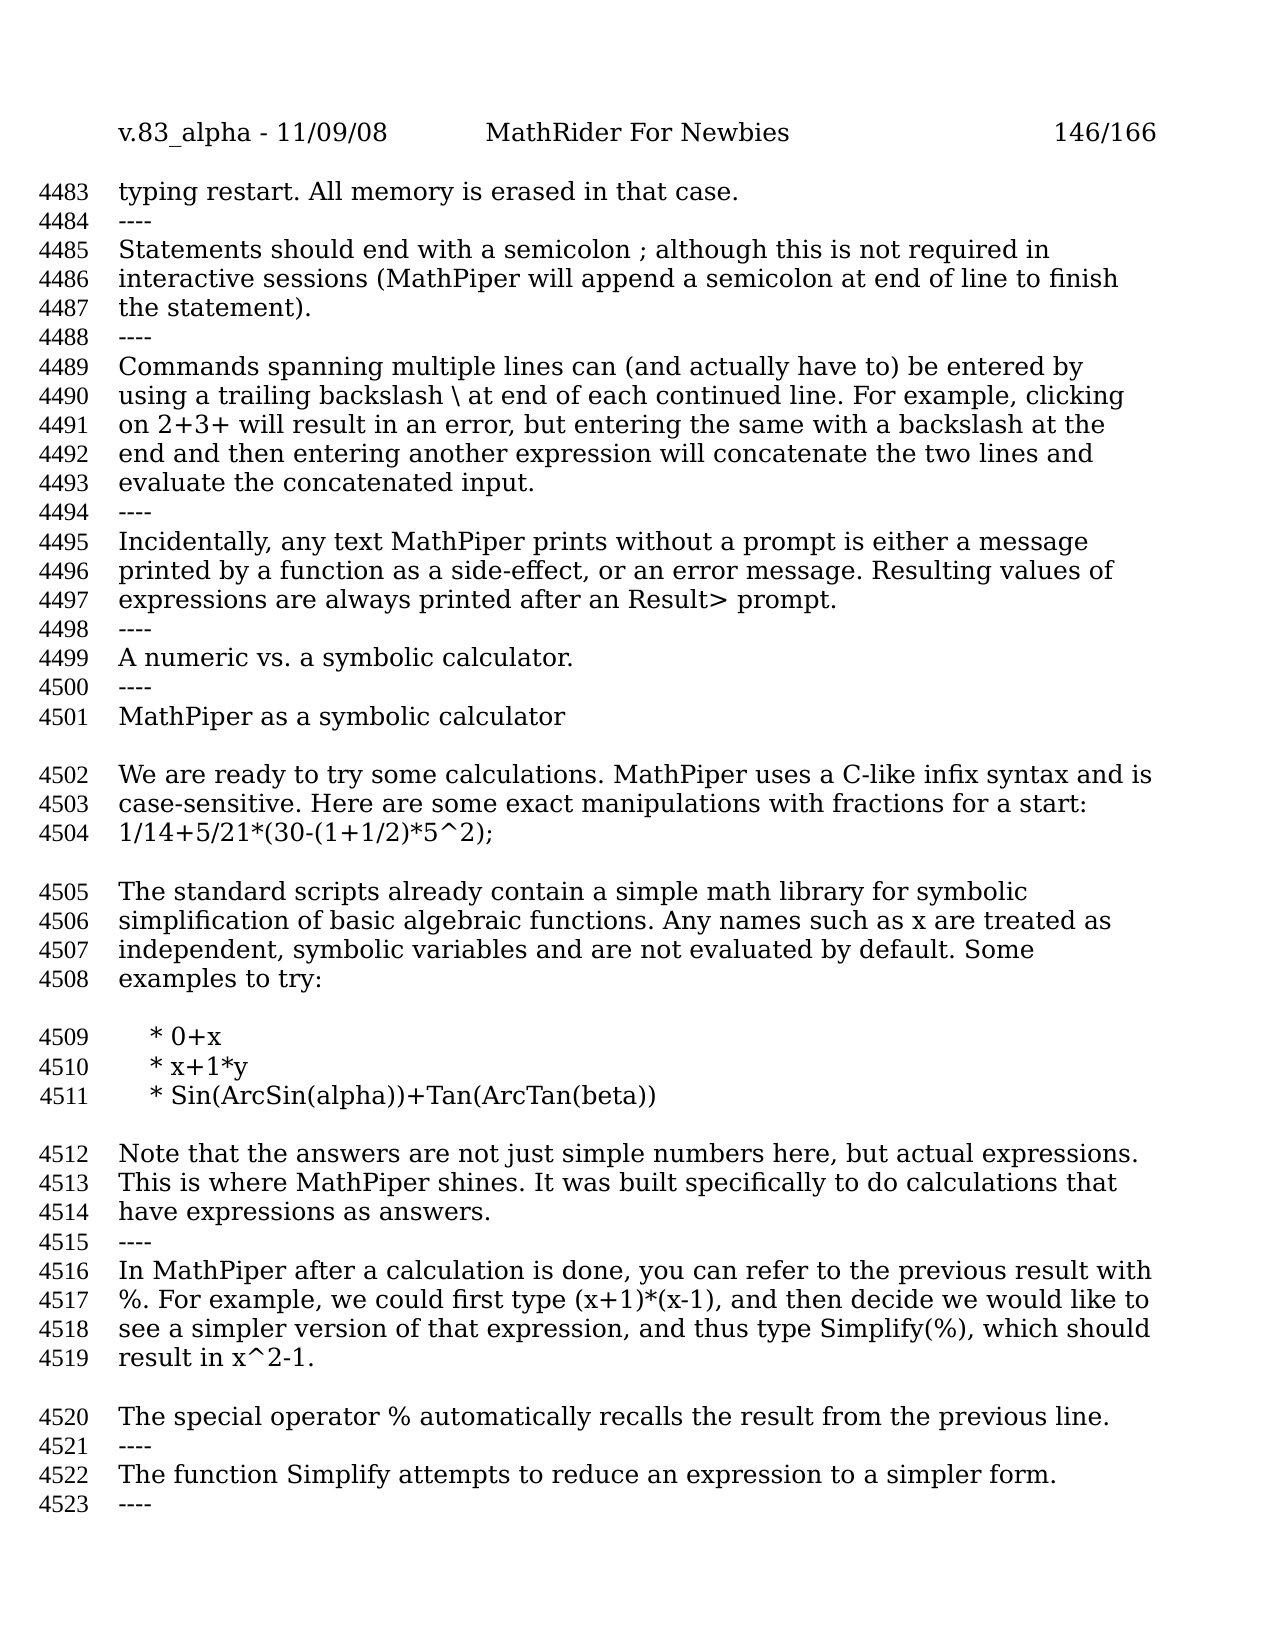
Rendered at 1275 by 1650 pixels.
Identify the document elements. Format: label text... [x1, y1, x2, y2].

text ---- [118, 614, 1157, 643]
text Note that the answers are not just simple numbers here, but actual expressions. This is where MathPiper shines. It was built specifically to do calculations that have expressions as answers. [118, 1139, 1157, 1227]
text A numeric vs. a symbolic calculator. [118, 643, 1157, 673]
text ---- [118, 206, 1157, 235]
text Commands spanning multiple lines can (and actually have to) be entered by using a trailing backslash \ at end of each continued line. For example, clicking on 2+3+ will result in an error, but entering the same with a backslash at the end and then entering another expression will concatenate the two lines and evaluate the concatenated input. [118, 352, 1157, 498]
text ---- [118, 673, 1157, 702]
text ---- [118, 1227, 1157, 1256]
text * x+1*y [118, 1052, 1157, 1081]
text * Sin(ArcSin(alpha))+Tan(ArcTan(beta)) [118, 1081, 1157, 1110]
text ---- [118, 1489, 1157, 1518]
text Incidentally, any text MathPiper prints without a prompt is either a message printed by a function as a side-effect, or an error message. Resulting values of expressions are always printed after an Result> prompt. [118, 527, 1157, 614]
text MathPiper as a symbolic calculator [118, 702, 1157, 731]
text Statements should end with a semicolon ; although this is not required in interactive sessions (MathPiper will append a semicolon at end of line to finish the statement). [118, 235, 1157, 323]
text ---- [118, 498, 1157, 527]
text ---- [118, 1431, 1157, 1460]
text The special operator % automatically recalls the result from the previous line. [118, 1402, 1157, 1431]
text The standard scripts already contain a simple math library for symbolic simplification of basic algebraic functions. Any names such as x are treated as independent, symbolic variables and are not evaluated by default. Some examples to try: [118, 877, 1157, 993]
text The function Simplify attempts to reduce an expression to a simpler form. [118, 1460, 1157, 1489]
text ---- [118, 323, 1157, 352]
text We are ready to try some calculations. MathPiper uses a C-like infix syntax and is case-sensitive. Here are some exact manipulations with fractions for a start: 1/14+5/21*(30-(1+1/2)*5^2); [118, 760, 1157, 848]
text typing restart. All memory is erased in that case. [118, 177, 1157, 206]
text In MathPiper after a calculation is done, you can refer to the previous result with %. For example, we could first type (x+1)*(x-1), and then decide we would like to see a simpler version of that expression, and thus type Simplify(%), which should result in x^2-1. [118, 1256, 1157, 1373]
text * 0+x [118, 1023, 1157, 1052]
